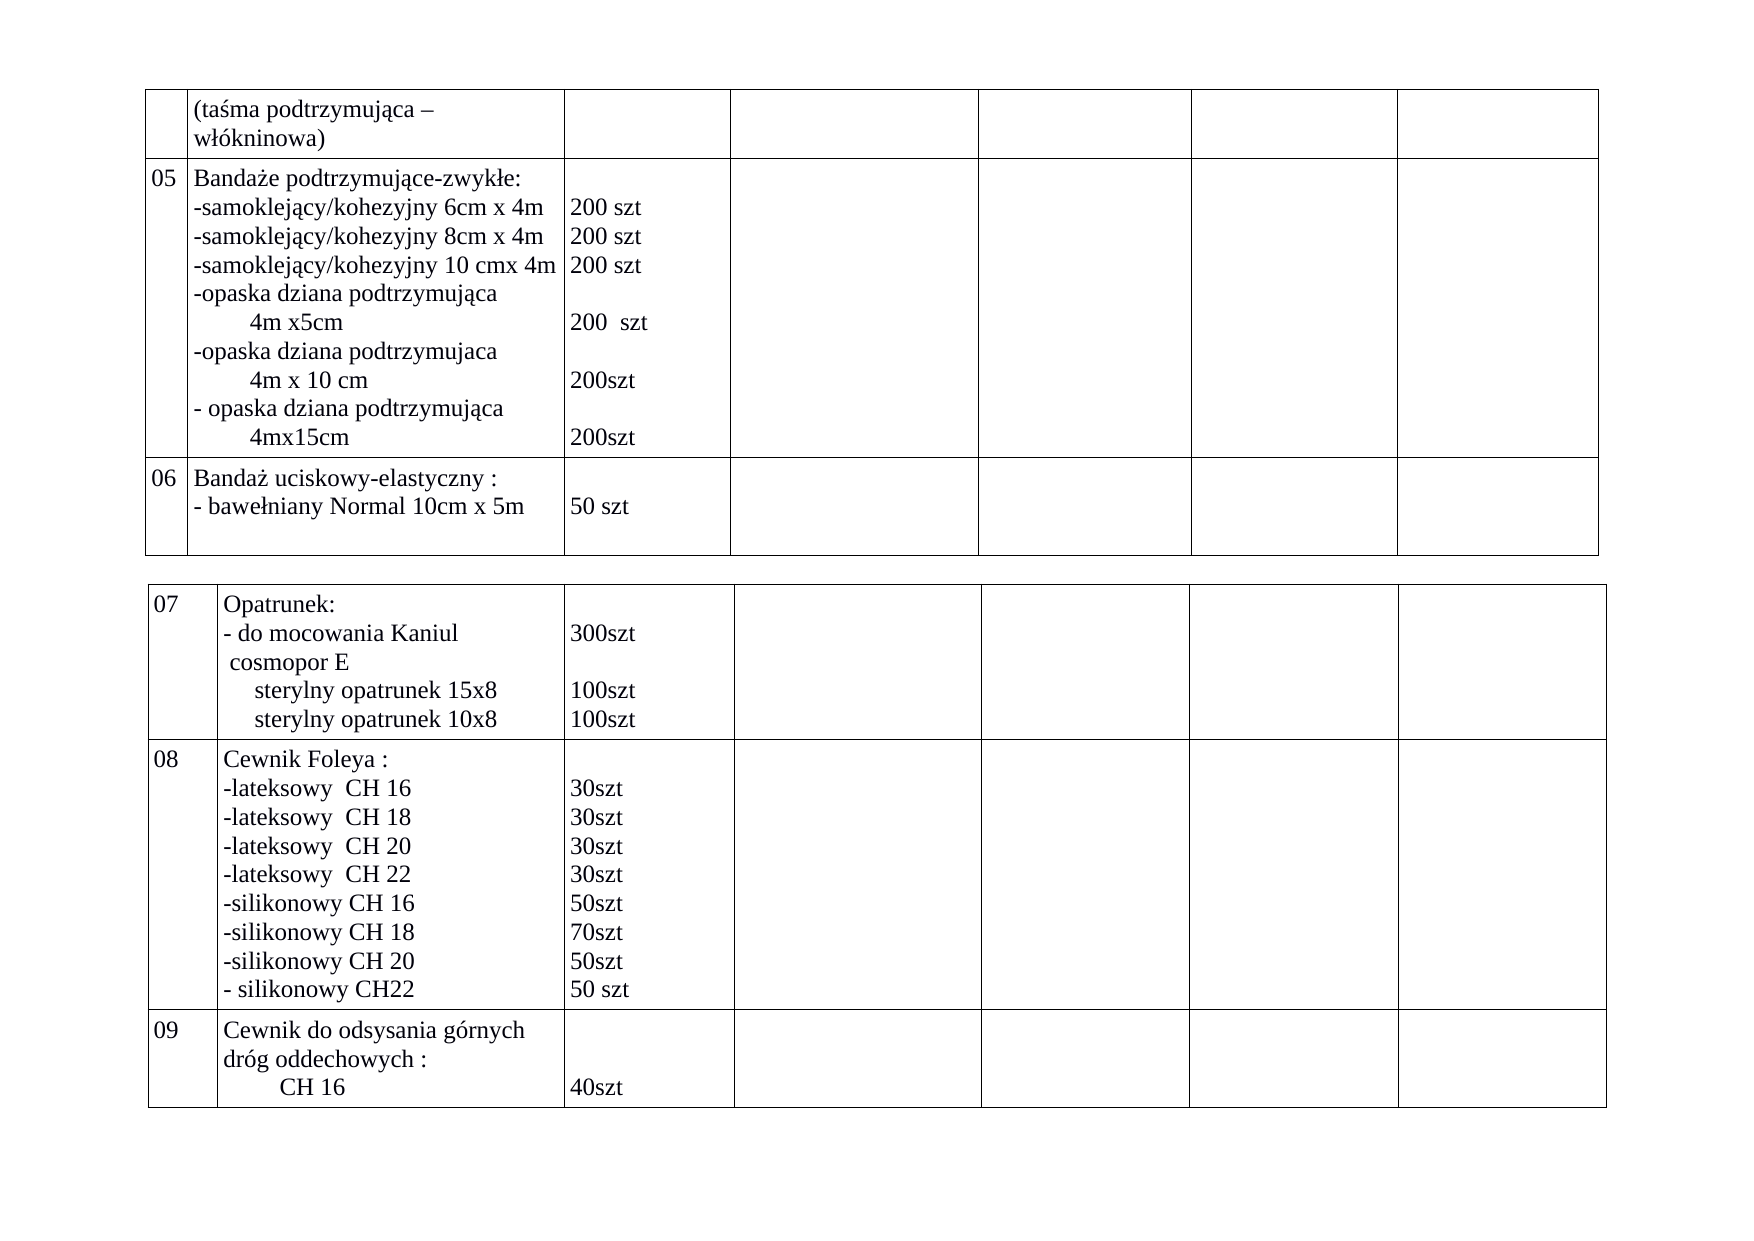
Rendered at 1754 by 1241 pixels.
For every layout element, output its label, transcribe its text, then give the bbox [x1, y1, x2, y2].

table_cell [735, 740, 981, 1009]
table_cell Bandaże podtrzymujące-zwykłe: -samoklejący/kohezyjny 6cm x 4m -samoklejący/kohezyjny 8cm x 4m -samoklejący/kohezyjny 10 cmx 4m -opaska dziana podtrzymująca 4m x5cm -opaska dziana podtrzymujaca 4m x 10 cm - opaska dziana podtrzymująca 4mx15cm [188, 159, 564, 457]
table_cell [731, 458, 978, 554]
table_cell Cewnik do odsysania górnych dróg oddechowych : CH 16 [218, 1010, 564, 1107]
table_header [735, 585, 981, 739]
table_cell [1190, 740, 1398, 1009]
table_header [982, 585, 1189, 739]
table_cell (taśma podtrzymująca – włókninowa) [188, 90, 564, 158]
table_cell [1190, 1010, 1398, 1107]
table_cell [1399, 1010, 1606, 1107]
table_cell 05 [146, 159, 187, 457]
table_cell [735, 1010, 981, 1107]
table_cell [1192, 458, 1397, 554]
table_cell Cewnik Foleya : -lateksowy CH 16 -lateksowy CH 18 -lateksowy CH 20 -lateksowy CH 22 -silikonowy CH 16 -silikonowy CH 18 -silikonowy CH 20 - silikonowy CH22 [218, 740, 564, 1009]
table_cell [146, 90, 187, 158]
table_cell [1398, 458, 1598, 554]
table_cell 50 szt [565, 458, 730, 554]
table_header 07 [149, 585, 217, 739]
table_cell [982, 740, 1189, 1009]
table_cell [1192, 90, 1397, 158]
table_header [1190, 585, 1398, 739]
table_cell [982, 1010, 1189, 1107]
table_cell [565, 90, 730, 158]
table_cell 08 [149, 740, 217, 1009]
table_cell [731, 159, 978, 457]
table_cell [1192, 159, 1397, 457]
table_cell [979, 159, 1191, 457]
table_cell 06 [146, 458, 187, 554]
table_cell 40szt [565, 1010, 734, 1107]
table_cell Bandaż uciskowy-elastyczny : - bawełniany Normal 10cm x 5m [188, 458, 564, 554]
table_cell [979, 458, 1191, 554]
table_header 300szt 100szt 100szt [565, 585, 734, 739]
table_cell 09 [149, 1010, 217, 1107]
table_cell [731, 90, 978, 158]
table_cell [1398, 159, 1598, 457]
table_cell [1398, 90, 1598, 158]
table_header Opatrunek: - do mocowania Kaniul cosmopor E sterylny opatrunek 15x8 sterylny opatrunek 10x8 [218, 585, 564, 739]
table_header [1399, 585, 1606, 739]
table_cell [1399, 740, 1606, 1009]
table_cell 30szt 30szt 30szt 30szt 50szt 70szt 50szt 50 szt [565, 740, 734, 1009]
table_cell [979, 90, 1191, 158]
table_cell 200 szt 200 szt 200 szt 200 szt 200szt 200szt [565, 159, 730, 457]
